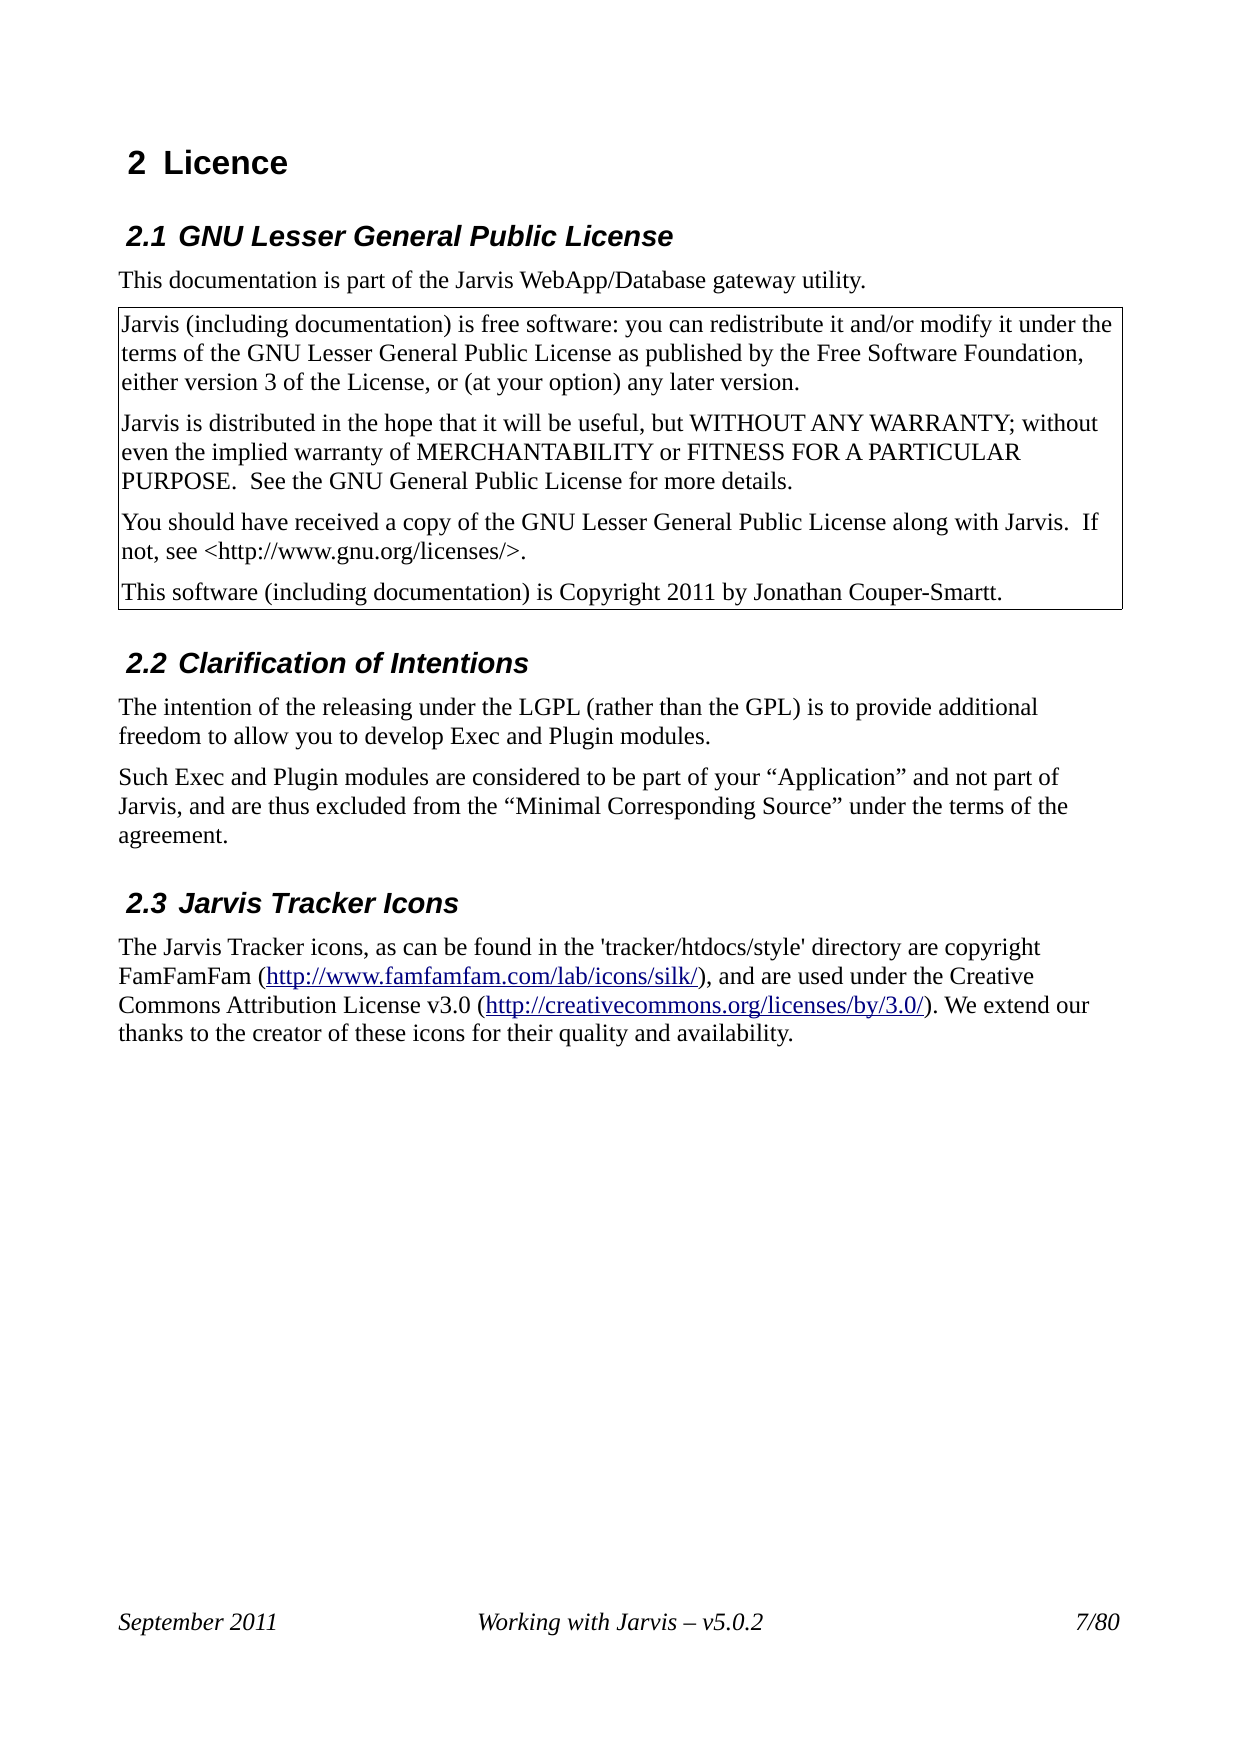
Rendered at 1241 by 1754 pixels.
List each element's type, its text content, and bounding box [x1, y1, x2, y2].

text Jarvis (including documentation) is free software: you can redistribute it and/or modify it under the terms of the GNU Lesser General Public License as published by the Free Software Foundation, either version 3 of the License, or (at your option) any later version. [119, 308, 1122, 396]
text Such Exec and Plugin modules are considered to be part of your “Application” and not part of Jarvis, and are thus excluded from the “Minimal Corresponding Source” under the terms of the agreement. [118, 762, 1122, 849]
subtitle Clarification of Intentions [118, 646, 1122, 680]
text The Jarvis Tracker icons, as can be found in the 'tracker/htdocs/style' directory are copyright FamFamFam (http://www.famfamfam.com/lab/icons/silk/), and are used under the Creative Commons Attribution License v3.0 (http://creativecommons.org/licenses/by/3.0/). We extend our thanks to the creator of these icons for their quality and availability. [118, 932, 1122, 1047]
text Jarvis is distributed in the hope that it will be useful, but WITHOUT ANY WARRANTY; without even the implied warranty of MERCHANTABILITY or FITNESS FOR A PARTICULAR PURPOSE. See the GNU General Public License for more details. [119, 405, 1122, 494]
text The intention of the releasing under the LGPL (rather than the GPL) is to provide additional freedom to allow you to develop Exec and Plugin modules. [118, 692, 1122, 750]
text This software (including documentation) is Copyright 2011 by Jonathan Couper-Smartt. [119, 574, 1122, 609]
text This documentation is part of the Jarvis WebApp/Database gateway utility. [118, 265, 1122, 294]
subtitle Licence [118, 143, 1122, 182]
subtitle Jarvis Tracker Icons [118, 886, 1122, 920]
text You should have received a copy of the GNU Lesser General Public License along with Jarvis. If not, see <http://www.gnu.org/licenses/>. [119, 504, 1122, 564]
subtitle GNU Lesser General Public License [118, 219, 1122, 253]
